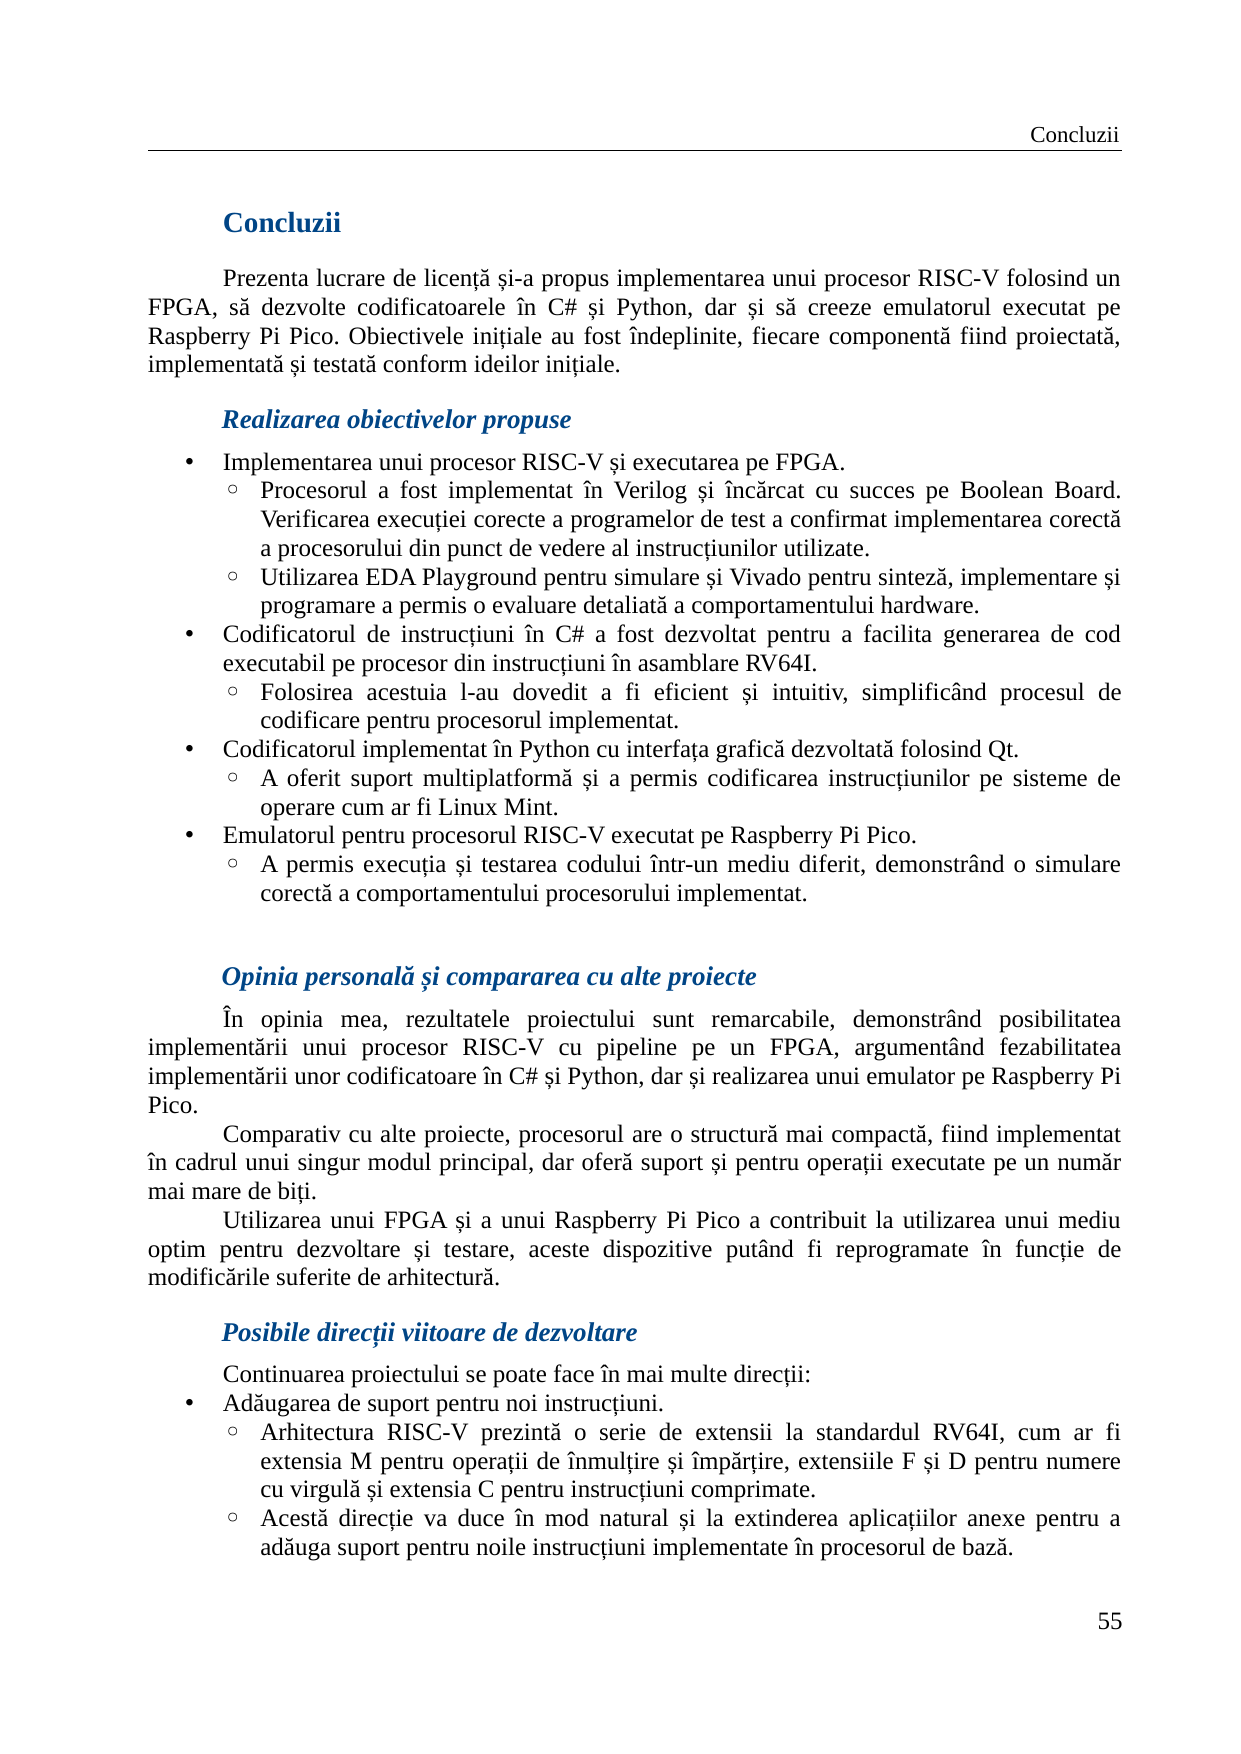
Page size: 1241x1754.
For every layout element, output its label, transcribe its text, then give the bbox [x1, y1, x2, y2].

subtitle Opinia personală și compararea cu alte proiecte [221, 960, 1122, 991]
list Emulatorul pentru procesorul RISC-V executat pe Raspberry Pi Pico. [185, 820, 1122, 849]
list Implementarea unui procesor RISC-V și executarea pe FPGA. [185, 447, 1122, 475]
list Procesorul a fost implementat în Verilog și încărcat cu succes pe Boolean Board. Verificarea execuției corecte a programelor de test a confirmat implementarea corectă a procesorului din punct de vedere al instrucțiunilor utilizate. [223, 475, 1122, 562]
text În opinia mea, rezultatele proiectului sunt remarcabile, demonstrând posibilitatea implementării unui procesor RISC-V cu pipeline pe un FPGA, argumentând fezabilitatea implementării unor codificatoare în C# și Python, dar și realizarea unui emulator pe Raspberry Pi Pico. [148, 1004, 1122, 1119]
list Codificatorul implementat în Python cu interfața grafică dezvoltată folosind Qt. [185, 734, 1122, 763]
subtitle Concluzii [148, 205, 1122, 238]
text Continuarea proiectului se poate face în mai multe direcții: [148, 1359, 1122, 1388]
subtitle Posibile direcții viitoare de dezvoltare [221, 1316, 1122, 1347]
list Arhitectura RISC-V prezintă o serie de extensii la standardul RV64I, cum ar fi extensia M pentru operații de înmulțire și împărțire, extensiile F și D pentru numere cu virgulă și extensia C pentru instrucțiuni comprimate. [223, 1417, 1122, 1503]
list Codificatorul de instrucțiuni în C# a fost dezvoltat pentru a facilita generarea de cod executabil pe procesor din instrucțiuni în asamblare RV64I. [185, 619, 1122, 677]
list A oferit suport multiplatformă și a permis codificarea instrucțiunilor pe sisteme de operare cum ar fi Linux Mint. [223, 763, 1122, 820]
list Folosirea acestuia l-au dovedit a fi eficient și intuitiv, simplificând procesul de codificare pentru procesorul implementat. [223, 677, 1122, 734]
list Acestă direcție va duce în mod natural și la extinderea aplicațiilor anexe pentru a adăuga suport pentru noile instrucțiuni implementate în procesorul de bază. [223, 1503, 1122, 1561]
text Prezenta lucrare de licență și-a propus implementarea unui procesor RISC-V folosind un FPGA, să dezvolte codificatoarele în C# și Python, dar și să creeze emulatorul executat pe Raspberry Pi Pico. Obiectivele inițiale au fost îndeplinite, fiecare componentă fiind proiectată, implementată și testată conform ideilor inițiale. [148, 263, 1122, 378]
list Adăugarea de suport pentru noi instrucțiuni. [185, 1388, 1122, 1417]
text Comparativ cu alte proiecte, procesorul are o structură mai compactă, fiind implementat în cadrul unui singur modul principal, dar oferă suport și pentru operații executate pe un număr mai mare de biți. [148, 1119, 1122, 1205]
list Utilizarea EDA Playground pentru simulare și Vivado pentru sinteză, implementare și programare a permis o evaluare detaliată a comportamentului hardware. [223, 562, 1122, 619]
list A permis execuția și testarea codului într-un mediu diferit, demonstrând o simulare corectă a comportamentului procesorului implementat. [223, 849, 1122, 907]
text Utilizarea unui FPGA și a unui Raspberry Pi Pico a contribuit la utilizarea unui mediu optim pentru dezvoltare și testare, aceste dispozitive putând fi reprogramate în funcție de modificările suferite de arhitectură. [148, 1205, 1122, 1291]
subtitle Realizarea obiectivelor propuse [221, 403, 1122, 434]
